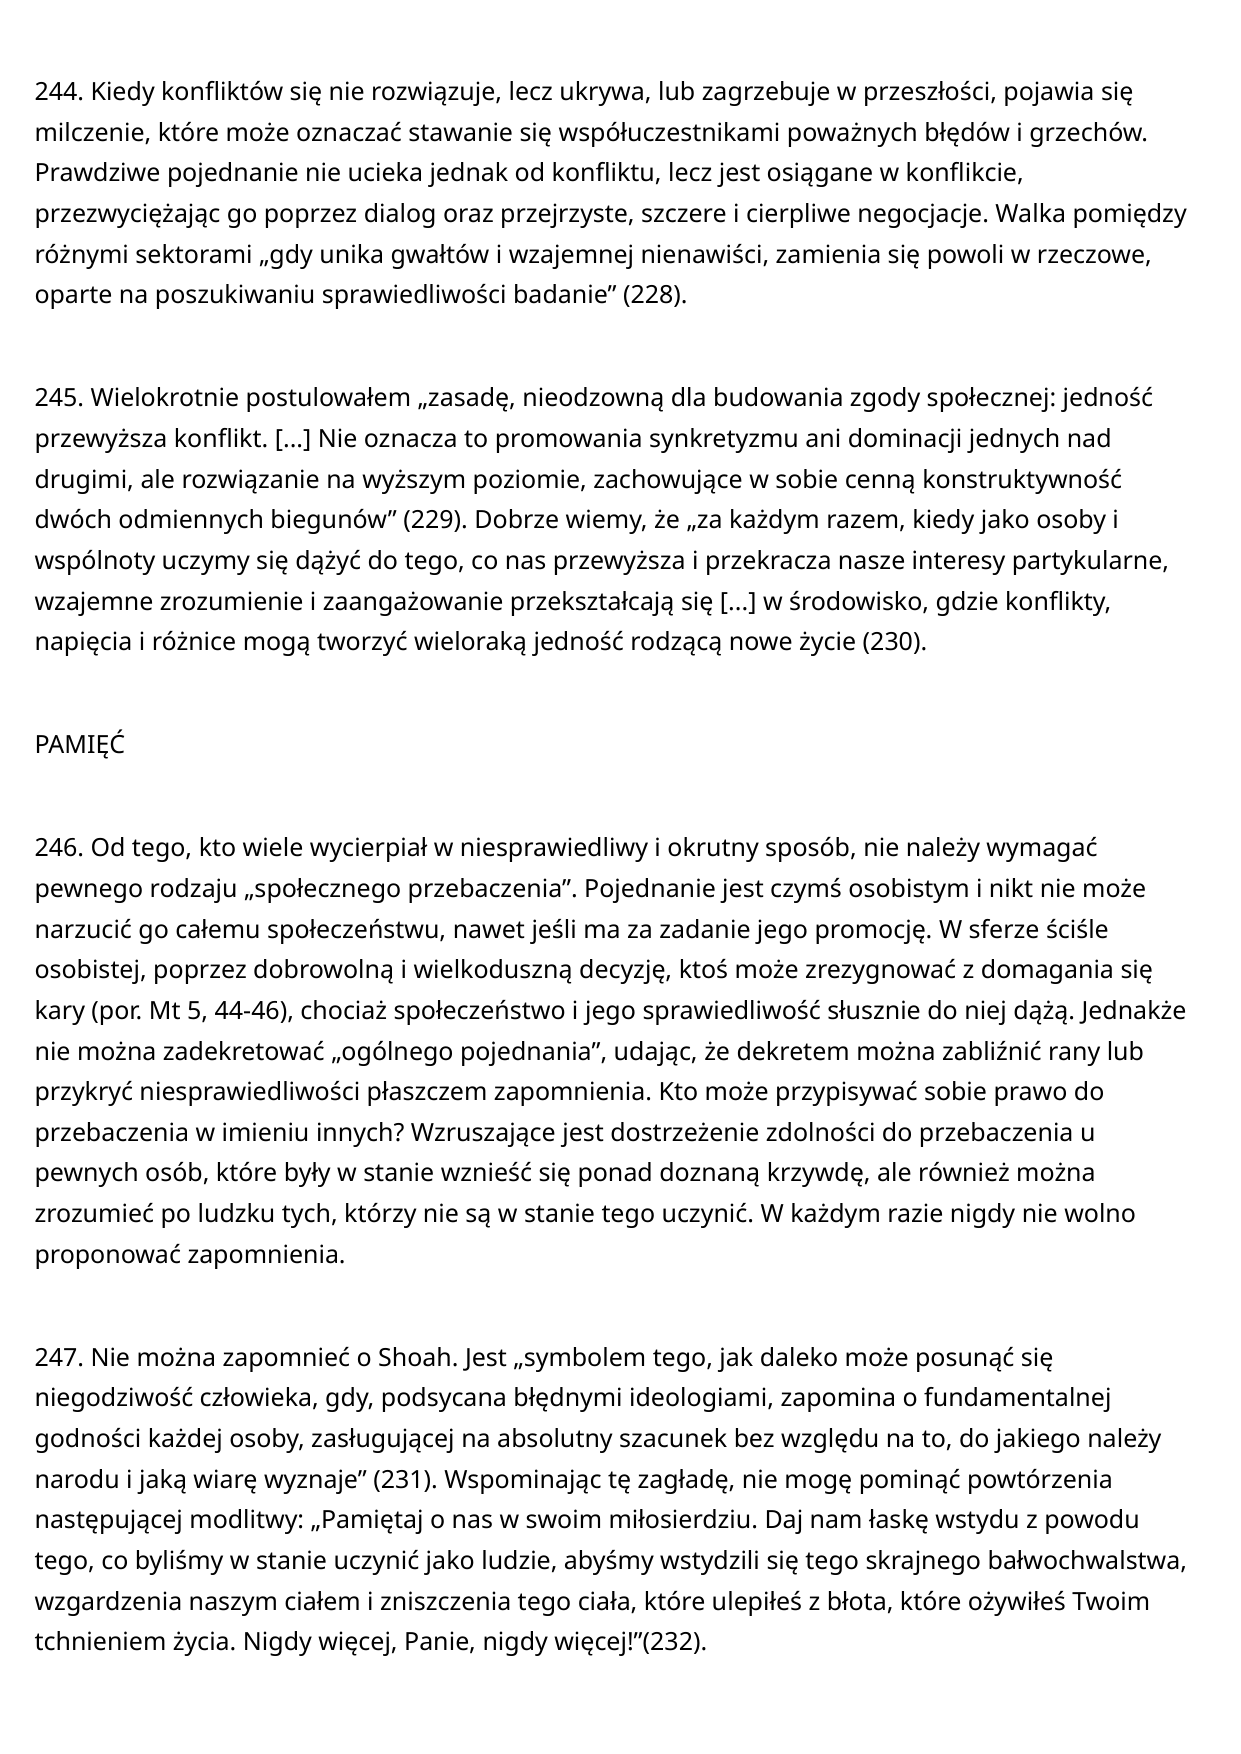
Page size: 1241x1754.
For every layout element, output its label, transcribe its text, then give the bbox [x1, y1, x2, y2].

text 247. Nie można zapomnieć o Shoah. Jest „symbolem tego, jak daleko może posunąć się niegodziwość człowieka, gdy, podsycana błędnymi ideologiami, zapomina o fundamentalnej godności każdej osoby, zasługującej na absolutny szacunek bez względu na to, do jakiego należy narodu i jaką wiarę wyznaje” (231). Wspominając tę zagładę, nie mogę pominąć powtórzenia następującej modlitwy: „Pamiętaj o nas w swoim miłosierdziu. Daj nam łaskę wstydu z powodu tego, co byliśmy w stanie uczynić jako ludzie, abyśmy wstydzili się tego skrajnego bałwochwalstwa, wzgardzenia naszym ciałem i zniszczenia tego ciała, które ulepiłeś z błota, które ożywiłeś Twoim tchnieniem życia. Nigdy więcej, Panie, nigdy więcej!”(232). [34, 1333, 1203, 1658]
text PAMIĘĆ [34, 720, 1203, 761]
text 245. Wielokrotnie postulowałem „zasadę, nieodzowną dla budowania zgody społecznej: jedność przewyższa konflikt. [...] Nie oznacza to promowania synkretyzmu ani dominacji jednych nad drugimi, ale rozwiązanie na wyższym poziomie, zachowujące w sobie cenną konstruktywność dwóch odmiennych biegunów” (229). Dobrze wiemy, że „za każdym razem, kiedy jako osoby i wspólnoty uczymy się dążyć do tego, co nas przewyższa i przekracza nasze interesy partykularne, wzajemne zrozumienie i zaangażowanie przekształcają się [...] w środowisko, gdzie konflikty, napięcia i różnice mogą tworzyć wieloraką jedność rodzącą nowe życie (230). [34, 373, 1203, 658]
text 244. Kiedy konfliktów się nie rozwiązuje, lecz ukrywa, lub zagrzebuje w przeszłości, pojawia się milczenie, które może oznaczać stawanie się współuczestnikami poważnych błędów i grzechów. Prawdziwe pojednanie nie ucieka jednak od konfliktu, lecz jest osiągane w konflikcie, przezwyciężając go poprzez dialog oraz przejrzyste, szczere i cierpliwe negocjacje. Walka pomiędzy różnymi sektorami „gdy unika gwałtów i wzajemnej nienawiści, zamienia się powoli w rzeczowe, oparte na poszukiwaniu sprawiedliwości badanie” (228). [34, 67, 1203, 311]
text 246. Od tego, kto wiele wycierpiał w niesprawiedliwy i okrutny sposób, nie należy wymagać pewnego rodzaju „społecznego przebaczenia”. Pojednanie jest czymś osobistym i nikt nie może narzucić go całemu społeczeństwu, nawet jeśli ma za zadanie jego promocję. W sferze ściśle osobistej, poprzez dobrowolną i wielkoduszną decyzję, ktoś może zrezygnować z domagania się kary (por. Mt 5, 44-46), chociaż społeczeństwo i jego sprawiedliwość słusznie do niej dążą. Jednakże nie można zadekretować „ogólnego pojednania”, udając, że dekretem można zabliźnić rany lub przykryć niesprawiedliwości płaszczem zapomnienia. Kto może przypisywać sobie prawo do przebaczenia w imieniu innych? Wzruszające jest dostrzeżenie zdolności do przebaczenia u pewnych osób, które były w stanie wznieść się ponad doznaną krzywdę, ale również można zrozumieć po ludzku tych, którzy nie są w stanie tego uczynić. W każdym razie nigdy nie wolno proponować zapomnienia. [34, 823, 1203, 1270]
